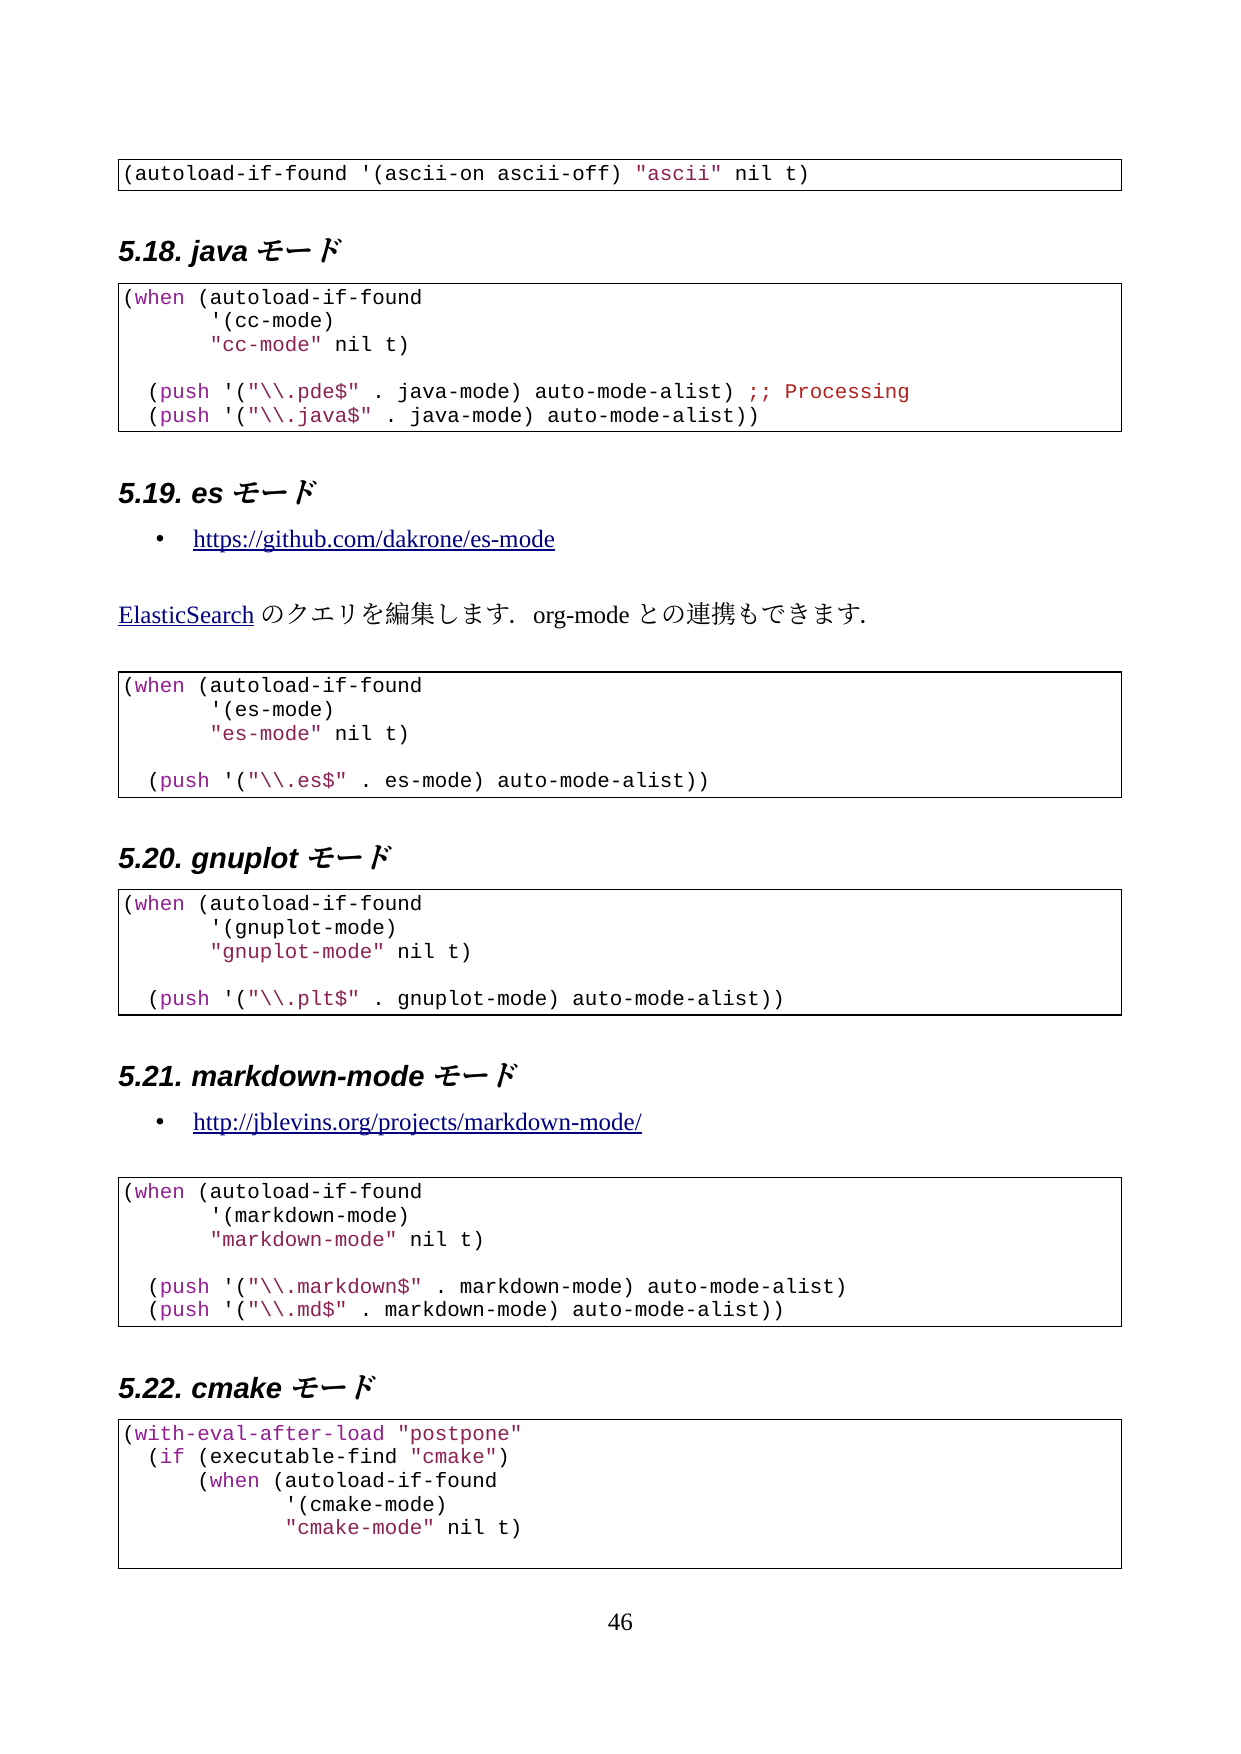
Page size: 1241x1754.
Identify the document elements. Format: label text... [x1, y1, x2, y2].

text (when (autoload-if-found [119, 890, 1121, 913]
text (push '("\\.plt$" . gnuplot-mode) auto-mode-alist)) [119, 984, 1121, 1014]
text (when (autoload-if-found [119, 1178, 1121, 1201]
text '(cmake-mode) [119, 1490, 1121, 1513]
text (push '("\\.es$" . es-mode) auto-mode-alist)) [119, 766, 1121, 797]
text (autoload-if-found '(ascii-on ascii-off) "ascii" nil t) [119, 160, 1121, 190]
text (when (autoload-if-found [119, 1466, 1121, 1490]
text (push '("\\.markdown$" . markdown-mode) auto-mode-alist) [119, 1272, 1121, 1296]
list https://github.com/dakrone/es-mode [156, 524, 1122, 582]
subtitle esモード [118, 470, 1122, 512]
text (push '("\\.pde$" . java-mode) auto-mode-alist) ;; Processing [119, 377, 1121, 401]
list http://jblevins.org/projects/markdown-mode/ [156, 1107, 1122, 1165]
text "markdown-mode" nil t) [119, 1224, 1121, 1248]
subtitle gnuplotモード [118, 835, 1122, 877]
text "cc-mode" nil t) [119, 330, 1121, 354]
text "gnuplot-mode" nil t) [119, 937, 1121, 960]
text (when (autoload-if-found [119, 284, 1121, 306]
text "cmake-mode" nil t) [119, 1513, 1121, 1537]
text '(markdown-mode) [119, 1201, 1121, 1224]
text (when (autoload-if-found [119, 673, 1121, 695]
text (push '("\\.java$" . java-mode) auto-mode-alist)) [119, 401, 1121, 431]
text [118, 118, 1122, 147]
text (with-eval-after-load "postpone" [119, 1420, 1121, 1442]
text (if (executable-find "cmake") [119, 1442, 1121, 1466]
text (push '("\\.md$" . markdown-mode) auto-mode-alist)) [119, 1296, 1121, 1326]
text '(gnuplot-mode) [119, 913, 1121, 937]
subtitle javaモード [118, 228, 1122, 270]
text "es-mode" nil t) [119, 719, 1121, 742]
subtitle markdown-modeモード [118, 1053, 1122, 1095]
text '(cc-mode) [119, 306, 1121, 330]
text '(es-mode) [119, 695, 1121, 719]
subtitle cmakeモード [118, 1364, 1122, 1406]
text ElasticSearch のクエリを編集します．org-mode との連携もできます． [118, 594, 1122, 659]
